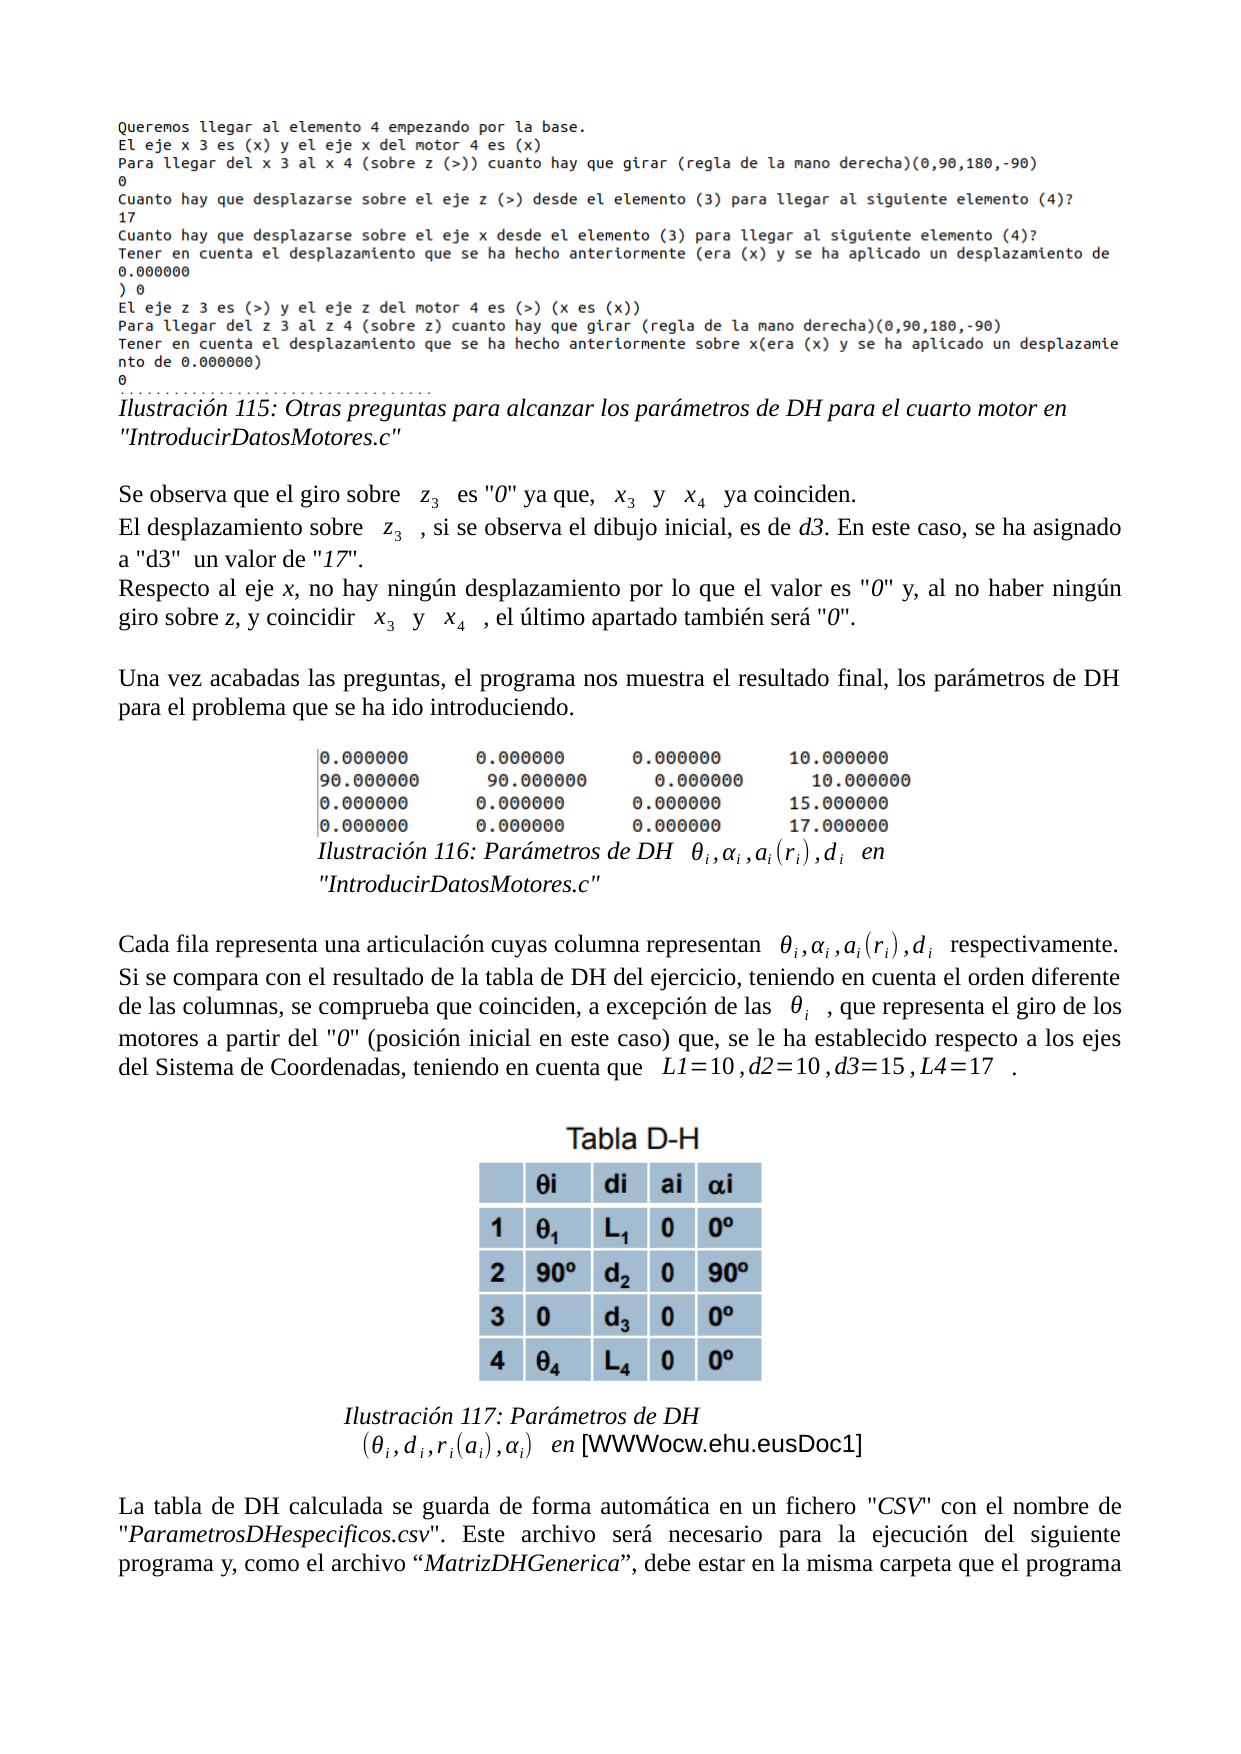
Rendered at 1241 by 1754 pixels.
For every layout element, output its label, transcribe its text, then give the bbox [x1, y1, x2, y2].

text Ilustración 116: Parámetros de DHen "IntroducirDatosMotores.c" [317, 837, 923, 897]
text Respecto al eje x, no hay ningún desplazamiento por lo que el valor es "0" y, al no haber ningún giro sobre z, y coincidiry, el último apartado también será "0". [118, 573, 1122, 634]
text El desplazamiento sobre, si se observa el dibujo inicial, es de d3. En este caso, se ha asignado a "d3" un valor de "17". [118, 512, 1122, 573]
text Se observa que el giro sobrees "0" ya que,yya coinciden. [118, 479, 1122, 512]
text Ilustración 115: Otras preguntas para alcanzar los parámetros de DH para el cuarto motor en "IntroducirDatosMotores.c" [118, 394, 1122, 451]
text Cada fila representa una articulación cuyas columna representanrespectivamente. [118, 929, 1122, 962]
text Si se compara con el resultado de la tabla de DH del ejercicio, teniendo en cuenta el orden diferente de las columnas, se comprueba que coinciden, a excepción de las, que representa el giro de los motores a partir del "0" (posición inicial en este caso) que, se le ha establecido respecto a los ejes del Sistema de Coordenadas, teniendo en cuenta que. [118, 962, 1122, 1081]
text Una vez acabadas las preguntas, el programa nos muestra el resultado final, los parámetros de DH para el problema que se ha ido introduciendo. [118, 663, 1122, 721]
text La tabla de DH calculada se guarda de forma automática en un fichero "CSV" con el nombre de "ParametrosDHespecificos.csv". Este archivo será necesario para la ejecución del siguiente programa y, como el archivo “MatrizDHGenerica”, debe estar en la misma carpeta que el programa [118, 1491, 1122, 1577]
text Ilustración 117: Parámetros de DHen [WWWocw.ehu.eusDoc1] [344, 1122, 897, 1462]
